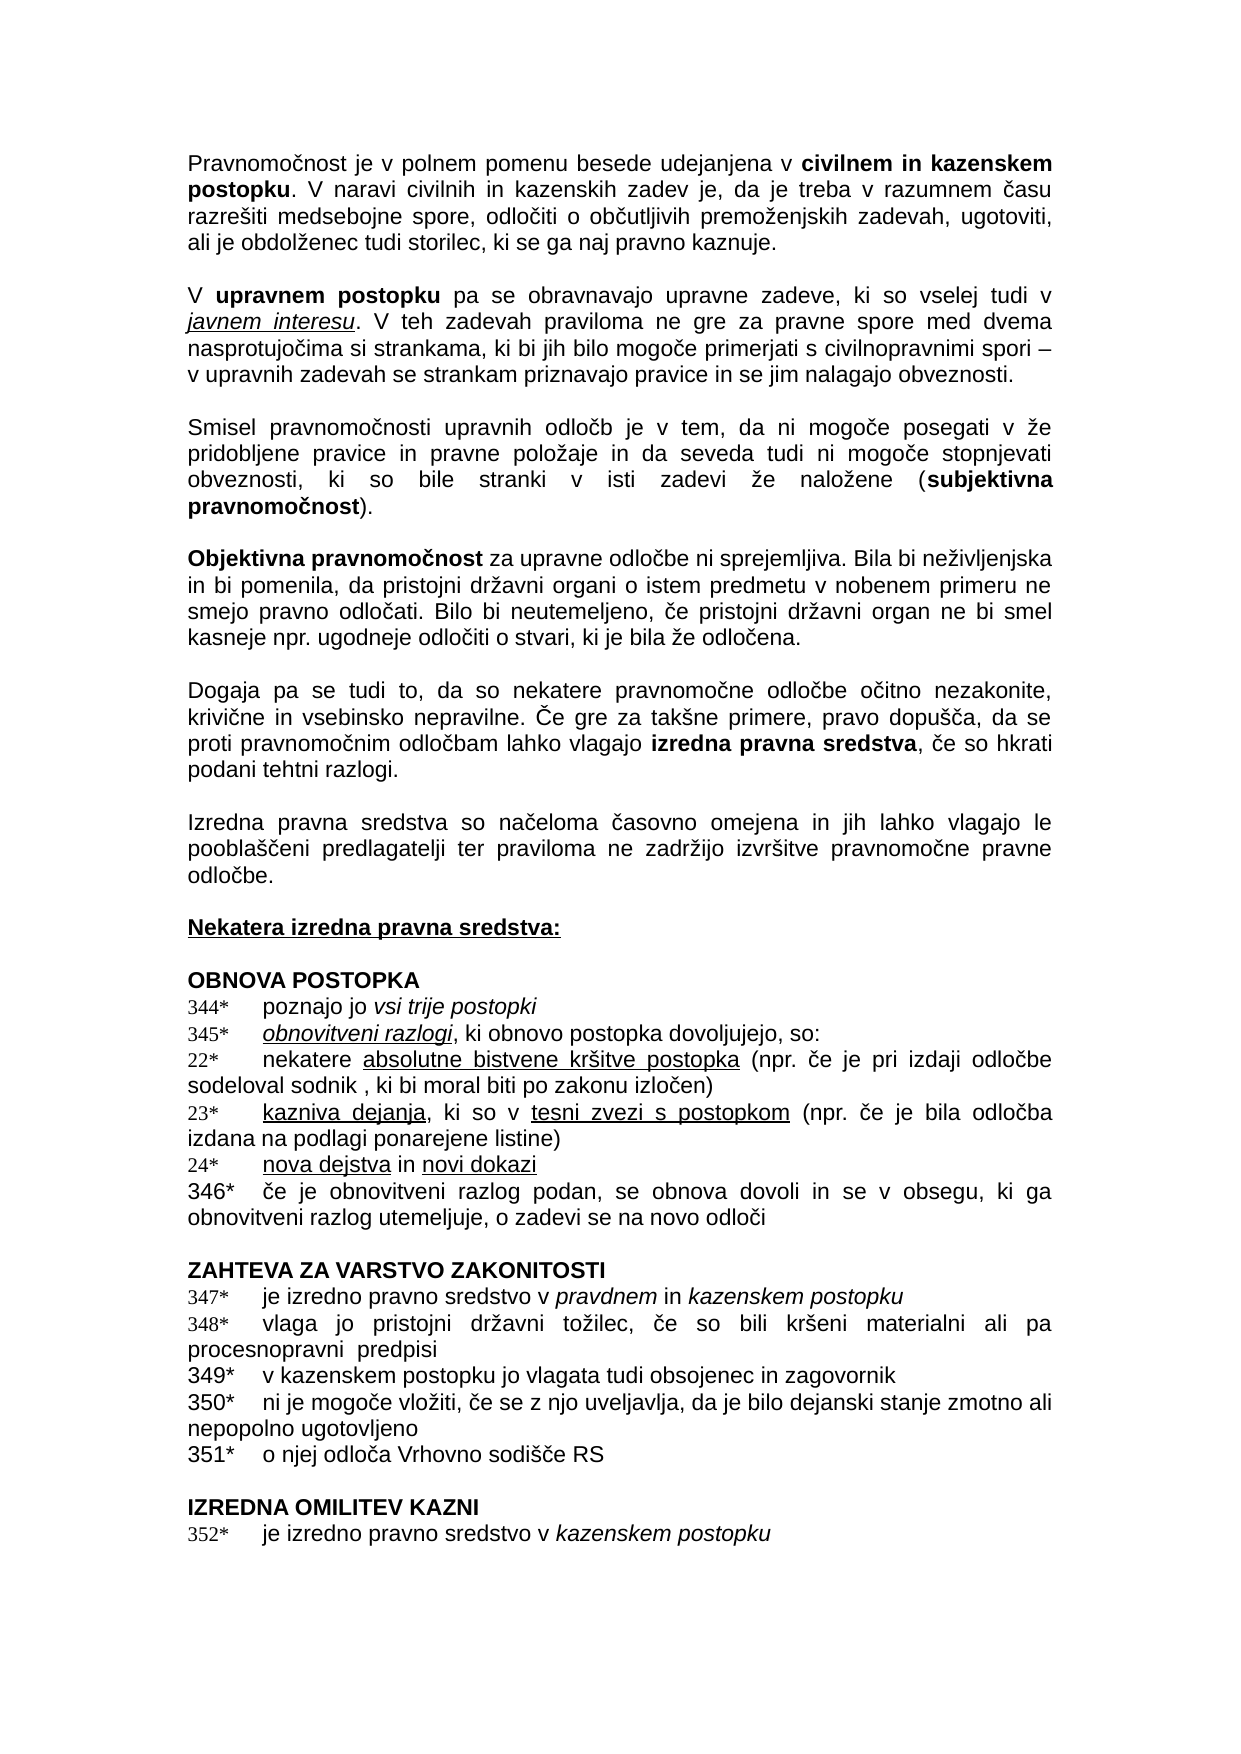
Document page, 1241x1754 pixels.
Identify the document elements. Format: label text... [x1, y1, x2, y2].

list poznajo jo vsi trije postopki [187, 993, 1053, 1020]
text Smisel pravnomočnosti upravnih odločb je v tem, da ni mogoče posegati v že pridobljene pravice in pravne položaje in da seveda tudi ni mogoče stopnjevati obveznosti, ki so bile stranki v isti zadevi že naložene (subjektivna pravnomočnost). [187, 413, 1053, 519]
list je izredno pravno sredstvo v kazenskem postopku [187, 1520, 1053, 1547]
list v kazenskem postopku jo vlagata tudi obsojenec in zagovornik [187, 1362, 1053, 1389]
text OBNOVA POSTOPKA [187, 967, 1053, 993]
text Objektivna pravnomočnost za upravne odločbe ni sprejemljiva. Bila bi neživljenjska in bi pomenila, da pristojni državni organi o istem predmetu v nobenem primeru ne smejo pravno odločati. Bilo bi neutemeljeno, če pristojni državni organ ne bi smel kasneje npr. ugodneje odločiti o stvari, ki je bila že odločena. [187, 545, 1053, 651]
text ZAHTEVA ZA VARSTVO ZAKONITOSTI [187, 1257, 1053, 1283]
text Dogaja pa se tudi to, da so nekatere pravnomočne odločbe očitno nezakonite, krivične in vsebinsko nepravilne. Če gre za takšne primere, pravo dopušča, da se proti pravnomočnim odločbam lahko vlagajo izredna pravna sredstva, če so hkrati podani tehtni razlogi. [187, 677, 1053, 782]
list vlaga jo pristojni državni tožilec, če so bili kršeni materialni ali pa procesnopravni predpisi [187, 1309, 1053, 1362]
text Izredna pravna sredstva so načeloma časovno omejena in jih lahko vlagajo le pooblaščeni predlagatelji ter praviloma ne zadržijo izvršitve pravnomočne pravne odločbe. [187, 809, 1053, 888]
list o njej odloča Vrhovno sodišče RS [187, 1441, 1053, 1468]
list obnovitveni razlogi, ki obnovo postopka dovoljujejo, so: [187, 1020, 1053, 1046]
list ni je mogoče vložiti, če se z njo uveljavlja, da je bilo dejanski stanje zmotno ali nepopolno ugotovljeno [187, 1389, 1053, 1441]
list je izredno pravno sredstvo v pravdnem in kazenskem postopku [187, 1283, 1053, 1309]
text V upravnem postopku pa se obravnavajo upravne zadeve, ki so vselej tudi v javnem interesu. V teh zadevah praviloma ne gre za pravne spore med dvema nasprotujočima si strankama, ki bi jih bilo mogoče primerjati s civilnopravnimi spori – v upravnih zadevah se strankam priznavajo pravice in se jim nalagajo obveznosti. [187, 282, 1053, 387]
list nekatere absolutne bistvene kršitve postopka (npr. če je pri izdaji odločbe sodeloval sodnik , ki bi moral biti po zakonu izločen) [187, 1046, 1053, 1099]
text Pravnomočnost je v polnem pomenu besede udejanjena v civilnem in kazenskem postopku. V naravi civilnih in kazenskih zadev je, da je treba v razumnem času razrešiti medsebojne spore, odločiti o občutljivih premoženjskih zadevah, ugotoviti, ali je obdolženec tudi storilec, ki se ga naj pravno kaznuje. [187, 150, 1053, 255]
text IZREDNA OMILITEV KAZNI [187, 1494, 1053, 1520]
list če je obnovitveni razlog podan, se obnova dovoli in se v obsegu, ki ga obnovitveni razlog utemeljuje, o zadevi se na novo odloči [187, 1178, 1053, 1231]
text Nekatera izredna pravna sredstva: [187, 914, 1053, 941]
list kazniva dejanja, ki so v tesni zvezi s postopkom (npr. če je bila odločba izdana na podlagi ponarejene listine) [187, 1099, 1053, 1151]
list nova dejstva in novi dokazi [187, 1151, 1053, 1178]
